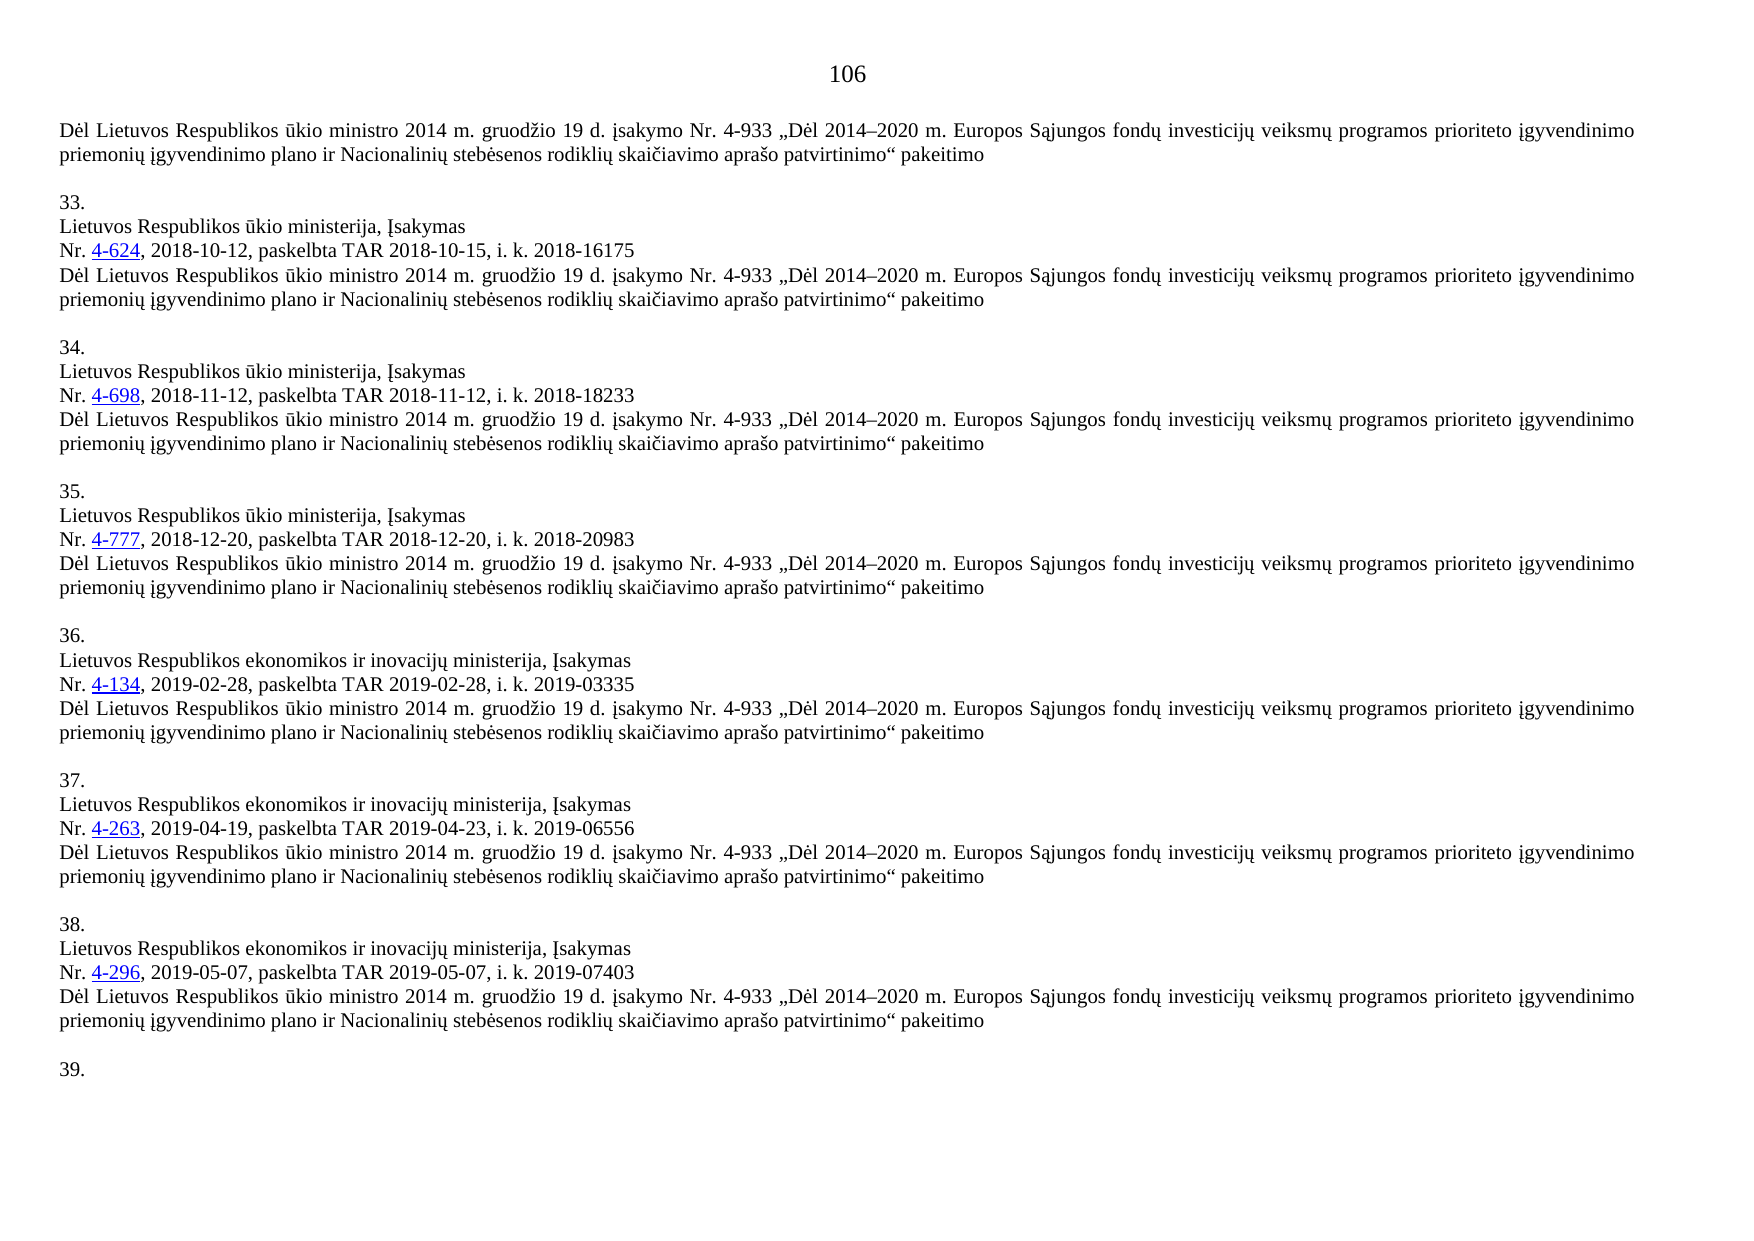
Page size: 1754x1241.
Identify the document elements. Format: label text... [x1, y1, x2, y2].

text Lietuvos Respublikos ekonomikos ir inovacijų ministerija, Įsakymas [59, 936, 1636, 960]
text 36. [59, 623, 1636, 647]
text Nr. 4-296, 2019-05-07, paskelbta TAR 2019-05-07, i. k. 2019-07403 [59, 960, 1636, 984]
text 34. [59, 335, 1636, 359]
text Lietuvos Respublikos ekonomikos ir inovacijų ministerija, Įsakymas [59, 647, 1636, 672]
text 33. [59, 190, 1636, 214]
text 38. [59, 912, 1636, 936]
text Dėl Lietuvos Respublikos ūkio ministro 2014 m. gruodžio 19 d. įsakymo Nr. 4-933 „Dėl 2014–2020 m. Europos Sąjungos fondų investicijų veiksmų programos prioriteto įgyvendinimo priemonių įgyvendinimo plano ir Nacionalinių stebėsenos rodiklių skaičiavimo aprašo patvirtinimo“ pakeitimo [59, 118, 1636, 166]
text Lietuvos Respublikos ūkio ministerija, Įsakymas [59, 214, 1636, 238]
text Lietuvos Respublikos ūkio ministerija, Įsakymas [59, 503, 1636, 527]
text Dėl Lietuvos Respublikos ūkio ministro 2014 m. gruodžio 19 d. įsakymo Nr. 4-933 „Dėl 2014–2020 m. Europos Sąjungos fondų investicijų veiksmų programos prioriteto įgyvendinimo priemonių įgyvendinimo plano ir Nacionalinių stebėsenos rodiklių skaičiavimo aprašo patvirtinimo“ pakeitimo [59, 840, 1636, 888]
text 39. [59, 1057, 1636, 1081]
text Lietuvos Respublikos ūkio ministerija, Įsakymas [59, 359, 1636, 383]
text Dėl Lietuvos Respublikos ūkio ministro 2014 m. gruodžio 19 d. įsakymo Nr. 4-933 „Dėl 2014–2020 m. Europos Sąjungos fondų investicijų veiksmų programos prioriteto įgyvendinimo priemonių įgyvendinimo plano ir Nacionalinių stebėsenos rodiklių skaičiavimo aprašo patvirtinimo“ pakeitimo [59, 262, 1636, 311]
text Dėl Lietuvos Respublikos ūkio ministro 2014 m. gruodžio 19 d. įsakymo Nr. 4-933 „Dėl 2014–2020 m. Europos Sąjungos fondų investicijų veiksmų programos prioriteto įgyvendinimo priemonių įgyvendinimo plano ir Nacionalinių stebėsenos rodiklių skaičiavimo aprašo patvirtinimo“ pakeitimo [59, 696, 1636, 744]
text Dėl Lietuvos Respublikos ūkio ministro 2014 m. gruodžio 19 d. įsakymo Nr. 4-933 „Dėl 2014–2020 m. Europos Sąjungos fondų investicijų veiksmų programos prioriteto įgyvendinimo priemonių įgyvendinimo plano ir Nacionalinių stebėsenos rodiklių skaičiavimo aprašo patvirtinimo“ pakeitimo [59, 551, 1636, 599]
text Dėl Lietuvos Respublikos ūkio ministro 2014 m. gruodžio 19 d. įsakymo Nr. 4-933 „Dėl 2014–2020 m. Europos Sąjungos fondų investicijų veiksmų programos prioriteto įgyvendinimo priemonių įgyvendinimo plano ir Nacionalinių stebėsenos rodiklių skaičiavimo aprašo patvirtinimo“ pakeitimo [59, 407, 1636, 455]
text 35. [59, 479, 1636, 503]
text Nr. 4-134, 2019-02-28, paskelbta TAR 2019-02-28, i. k. 2019-03335 [59, 672, 1636, 696]
text Nr. 4-698, 2018-11-12, paskelbta TAR 2018-11-12, i. k. 2018-18233 [59, 383, 1636, 407]
text Nr. 4-263, 2019-04-19, paskelbta TAR 2019-04-23, i. k. 2019-06556 [59, 816, 1636, 840]
text Dėl Lietuvos Respublikos ūkio ministro 2014 m. gruodžio 19 d. įsakymo Nr. 4-933 „Dėl 2014–2020 m. Europos Sąjungos fondų investicijų veiksmų programos prioriteto įgyvendinimo priemonių įgyvendinimo plano ir Nacionalinių stebėsenos rodiklių skaičiavimo aprašo patvirtinimo“ pakeitimo [59, 984, 1636, 1032]
text 37. [59, 768, 1636, 792]
text Nr. 4-624, 2018-10-12, paskelbta TAR 2018-10-15, i. k. 2018-16175 [59, 238, 1636, 262]
text Lietuvos Respublikos ekonomikos ir inovacijų ministerija, Įsakymas [59, 792, 1636, 816]
text Nr. 4-777, 2018-12-20, paskelbta TAR 2018-12-20, i. k. 2018-20983 [59, 527, 1636, 551]
